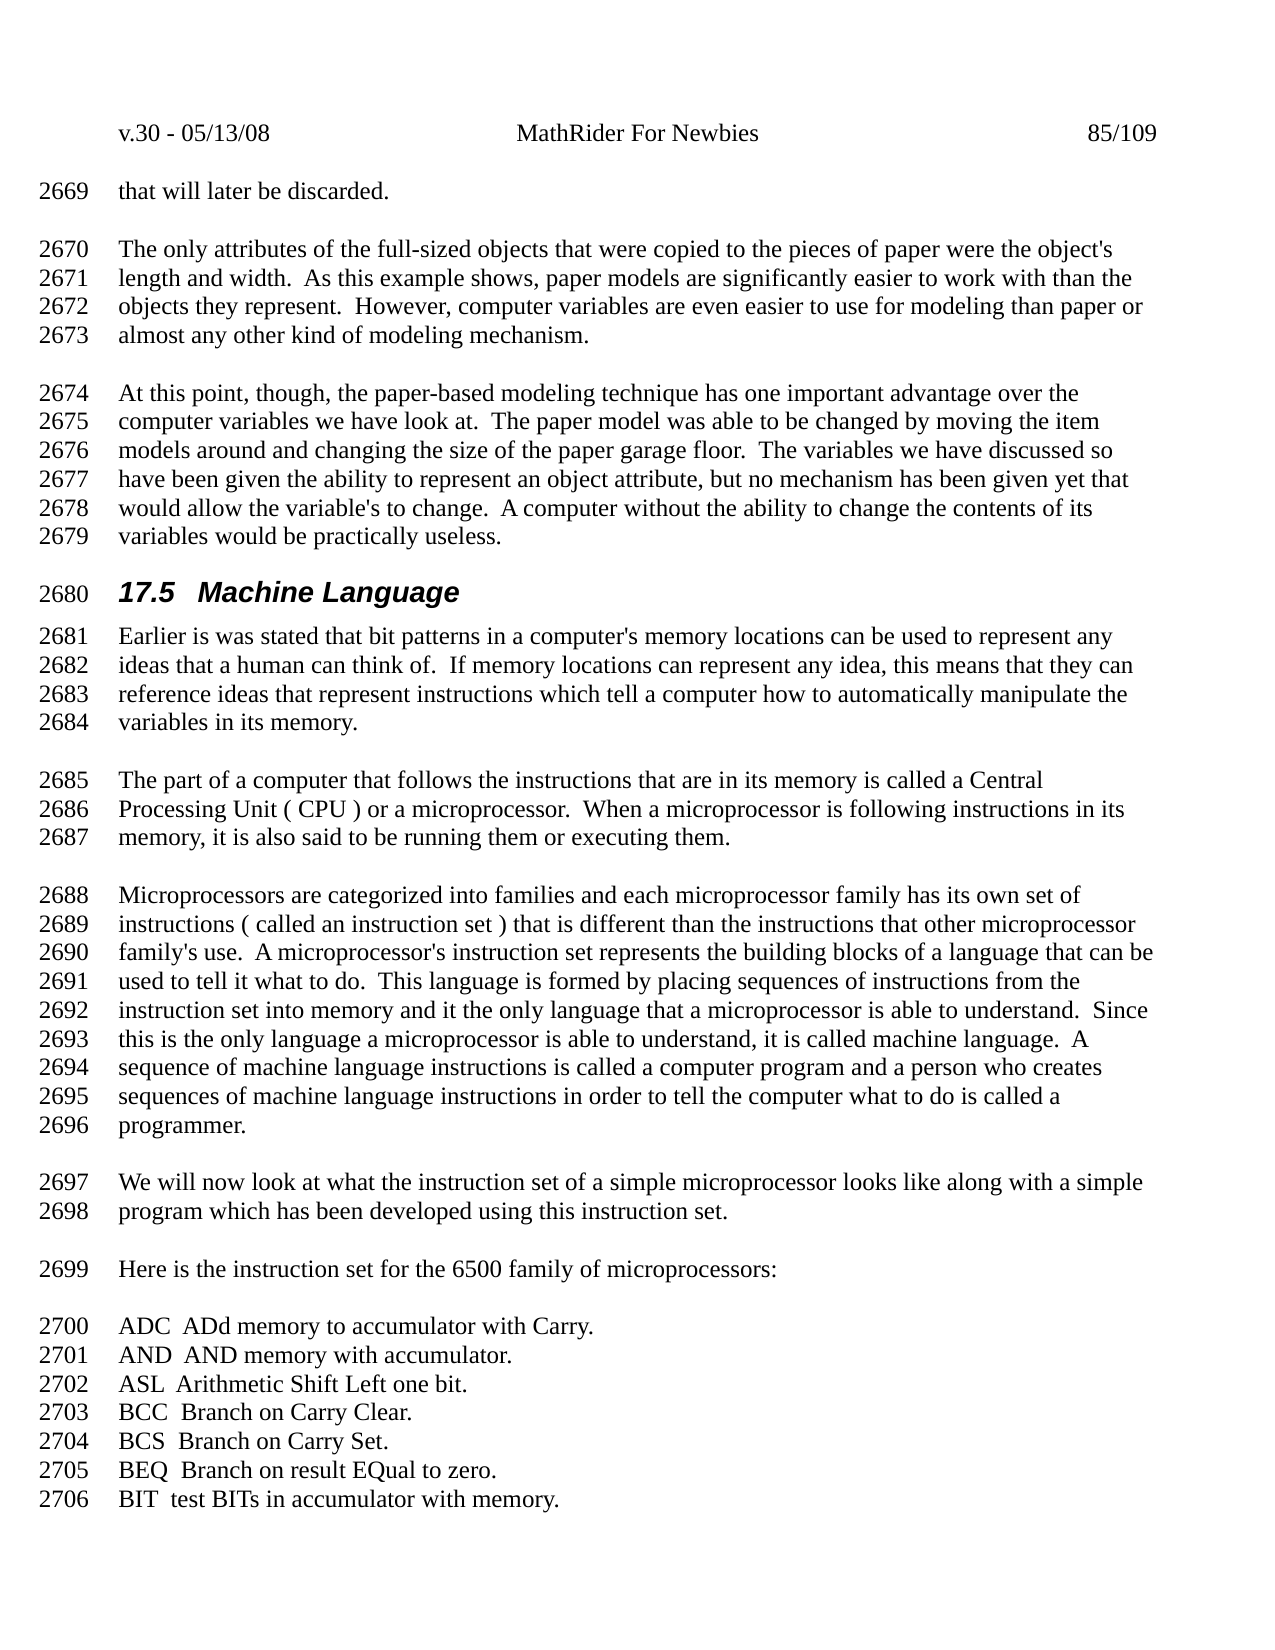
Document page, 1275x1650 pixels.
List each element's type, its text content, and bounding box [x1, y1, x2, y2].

text Microprocessors are categorized into families and each microprocessor family has its own set of instructions ( called an instruction set ) that is different than the instructions that other microprocessor family's use. A microprocessor's instruction set represents the building blocks of a language that can be used to tell it what to do. This language is formed by placing sequences of instructions from the instruction set into memory and it the only language that a microprocessor is able to understand. Since this is the only language a microprocessor is able to understand, it is called machine language. A sequence of machine language instructions is called a computer program and a person who creates sequences of machine language instructions in order to tell the computer what to do is called a programmer. [118, 880, 1157, 1139]
text BEQ Branch on result EQual to zero. [118, 1455, 1157, 1484]
subtitle Machine Language [118, 575, 1157, 609]
text At this point, though, the paper-based modeling technique has one important advantage over the computer variables we have look at. The paper model was able to be changed by moving the item models around and changing the size of the paper garage floor. The variables we have discussed so have been given the ability to represent an object attribute, but no mechanism has been given yet that would allow the variable's to change. A computer without the ability to change the contents of its variables would be practically useless. [118, 378, 1157, 550]
text AND AND memory with accumulator. [118, 1340, 1157, 1369]
text Earlier is was stated that bit patterns in a computer's memory locations can be used to represent any ideas that a human can think of. If memory locations can represent any idea, this means that they can reference ideas that represent instructions which tell a computer how to automatically manipulate the variables in its memory. [118, 621, 1157, 736]
text BCS Branch on Carry Set. [118, 1426, 1157, 1455]
text The only attributes of the full-sized objects that were copied to the pieces of paper were the object's length and width. As this example shows, paper models are significantly easier to work with than the objects they represent. However, computer variables are even easier to use for modeling than paper or almost any other kind of modeling mechanism. [118, 234, 1157, 349]
text ASL Arithmetic Shift Left one bit. [118, 1369, 1157, 1397]
text We will now look at what the instruction set of a simple microprocessor looks like along with a simple program which has been developed using this instruction set. [118, 1167, 1157, 1225]
text ADC ADd memory to accumulator with Carry. [118, 1311, 1157, 1340]
text Here is the instruction set for the 6500 family of microprocessors: [118, 1254, 1157, 1282]
text BIT test BITs in accumulator with memory. [118, 1484, 1157, 1512]
text that will later be discarded. [118, 176, 1157, 205]
text The part of a computer that follows the instructions that are in its memory is called a Central Processing Unit ( CPU ) or a microprocessor. When a microprocessor is following instructions in its memory, it is also said to be running them or executing them. [118, 765, 1157, 851]
text BCC Branch on Carry Clear. [118, 1397, 1157, 1426]
